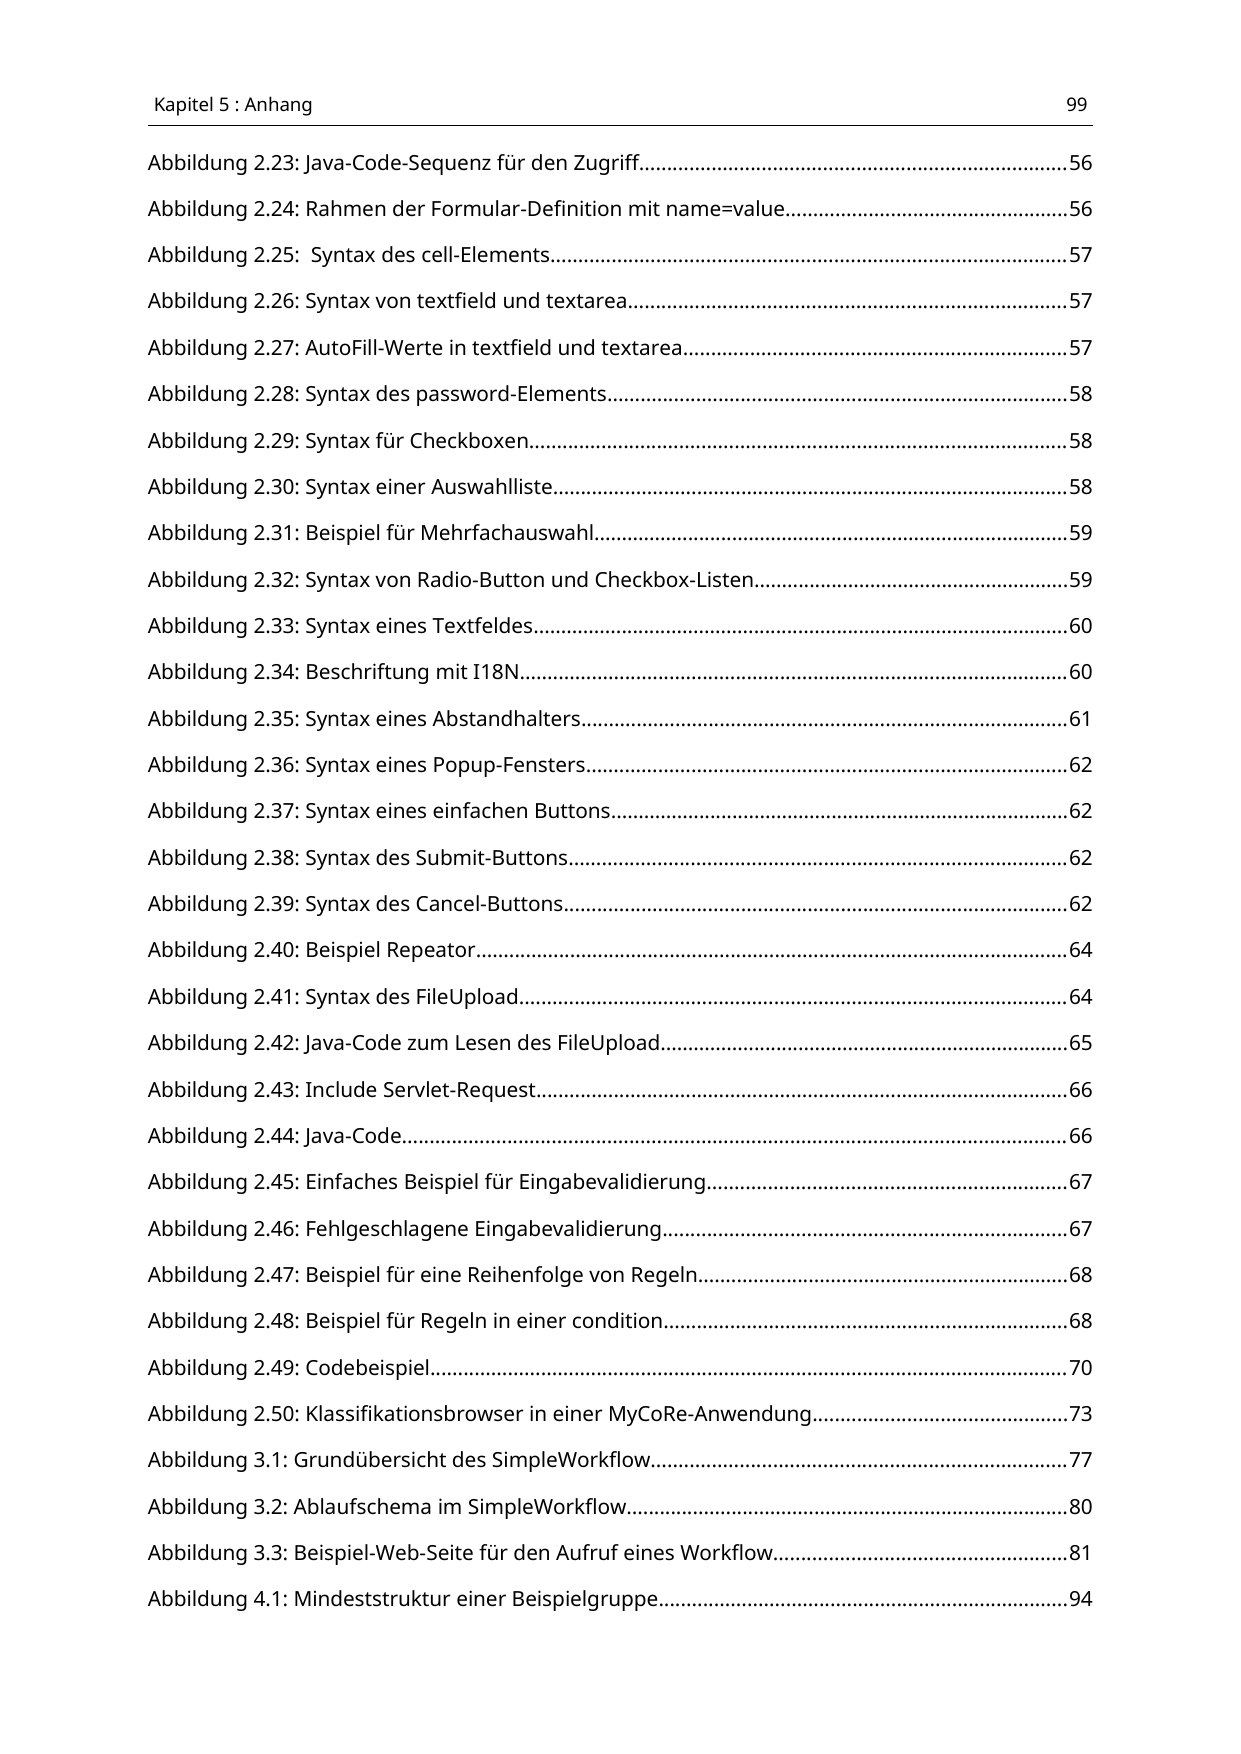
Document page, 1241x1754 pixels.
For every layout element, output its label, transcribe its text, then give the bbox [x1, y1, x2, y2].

text Abbildung 2.27: AutoFill-Werte in textfield und textarea 57 [148, 333, 1092, 361]
text Abbildung 2.26: Syntax von textfield und textarea 57 [148, 287, 1092, 315]
text Abbildung 3.1: Grundübersicht des SimpleWorkflow 77 [148, 1446, 1092, 1474]
text Abbildung 2.45: Einfaches Beispiel für Eingabevalidierung 67 [148, 1167, 1092, 1196]
text Abbildung 2.41: Syntax des FileUpload 64 [148, 982, 1092, 1010]
text Abbildung 2.32: Syntax von Radio-Button und Checkbox-Listen 59 [148, 565, 1092, 593]
text Abbildung 2.37: Syntax eines einfachen Buttons 62 [148, 797, 1092, 825]
text Abbildung 2.42: Java-Code zum Lesen des FileUpload 65 [148, 1028, 1092, 1057]
text Abbildung 2.36: Syntax eines Popup-Fensters 62 [148, 750, 1092, 778]
text Abbildung 2.31: Beispiel für Mehrfachauswahl 59 [148, 518, 1092, 547]
text Abbildung 2.28: Syntax des password-Elements 58 [148, 379, 1092, 408]
text Abbildung 3.2: Ablaufschema im SimpleWorkflow 80 [148, 1492, 1092, 1520]
text Abbildung 2.49: Codebeispiel 70 [148, 1353, 1092, 1381]
text Abbildung 2.39: Syntax des Cancel-Buttons 62 [148, 889, 1092, 917]
text Abbildung 2.30: Syntax einer Auswahlliste 58 [148, 472, 1092, 500]
text Abbildung 2.48: Beispiel für Regeln in einer condition 68 [148, 1306, 1092, 1335]
text Abbildung 2.46: Fehlgeschlagene Eingabevalidierung 67 [148, 1214, 1092, 1242]
text Abbildung 2.43: Include Servlet-Request 66 [148, 1075, 1092, 1103]
text Abbildung 2.38: Syntax des Submit-Buttons 62 [148, 843, 1092, 871]
text Abbildung 3.3: Beispiel-Web-Seite für den Aufruf eines Workflow 81 [148, 1538, 1092, 1566]
text Abbildung 2.25: Syntax des cell-Elements 57 [148, 240, 1092, 268]
text Abbildung 2.50: Klassifikationsbrowser in einer MyCoRe-Anwendung 73 [148, 1399, 1092, 1427]
text Abbildung 2.35: Syntax eines Abstandhalters 61 [148, 704, 1092, 732]
text Abbildung 2.33: Syntax eines Textfeldes 60 [148, 611, 1092, 639]
text Abbildung 2.34: Beschriftung mit I18N 60 [148, 657, 1092, 686]
text Abbildung 2.23: Java-Code-Sequenz für den Zugriff 56 [148, 148, 1092, 176]
text Abbildung 2.44: Java-Code 66 [148, 1121, 1092, 1149]
text Abbildung 2.29: Syntax für Checkboxen 58 [148, 426, 1092, 454]
text Abbildung 4.1: Mindeststruktur einer Beispielgruppe 94 [148, 1584, 1092, 1613]
text Abbildung 2.47: Beispiel für eine Reihenfolge von Regeln 68 [148, 1260, 1092, 1288]
text Abbildung 2.24: Rahmen der Formular-Definition mit name=value 56 [148, 194, 1092, 222]
text Abbildung 2.40: Beispiel Repeator 64 [148, 936, 1092, 964]
